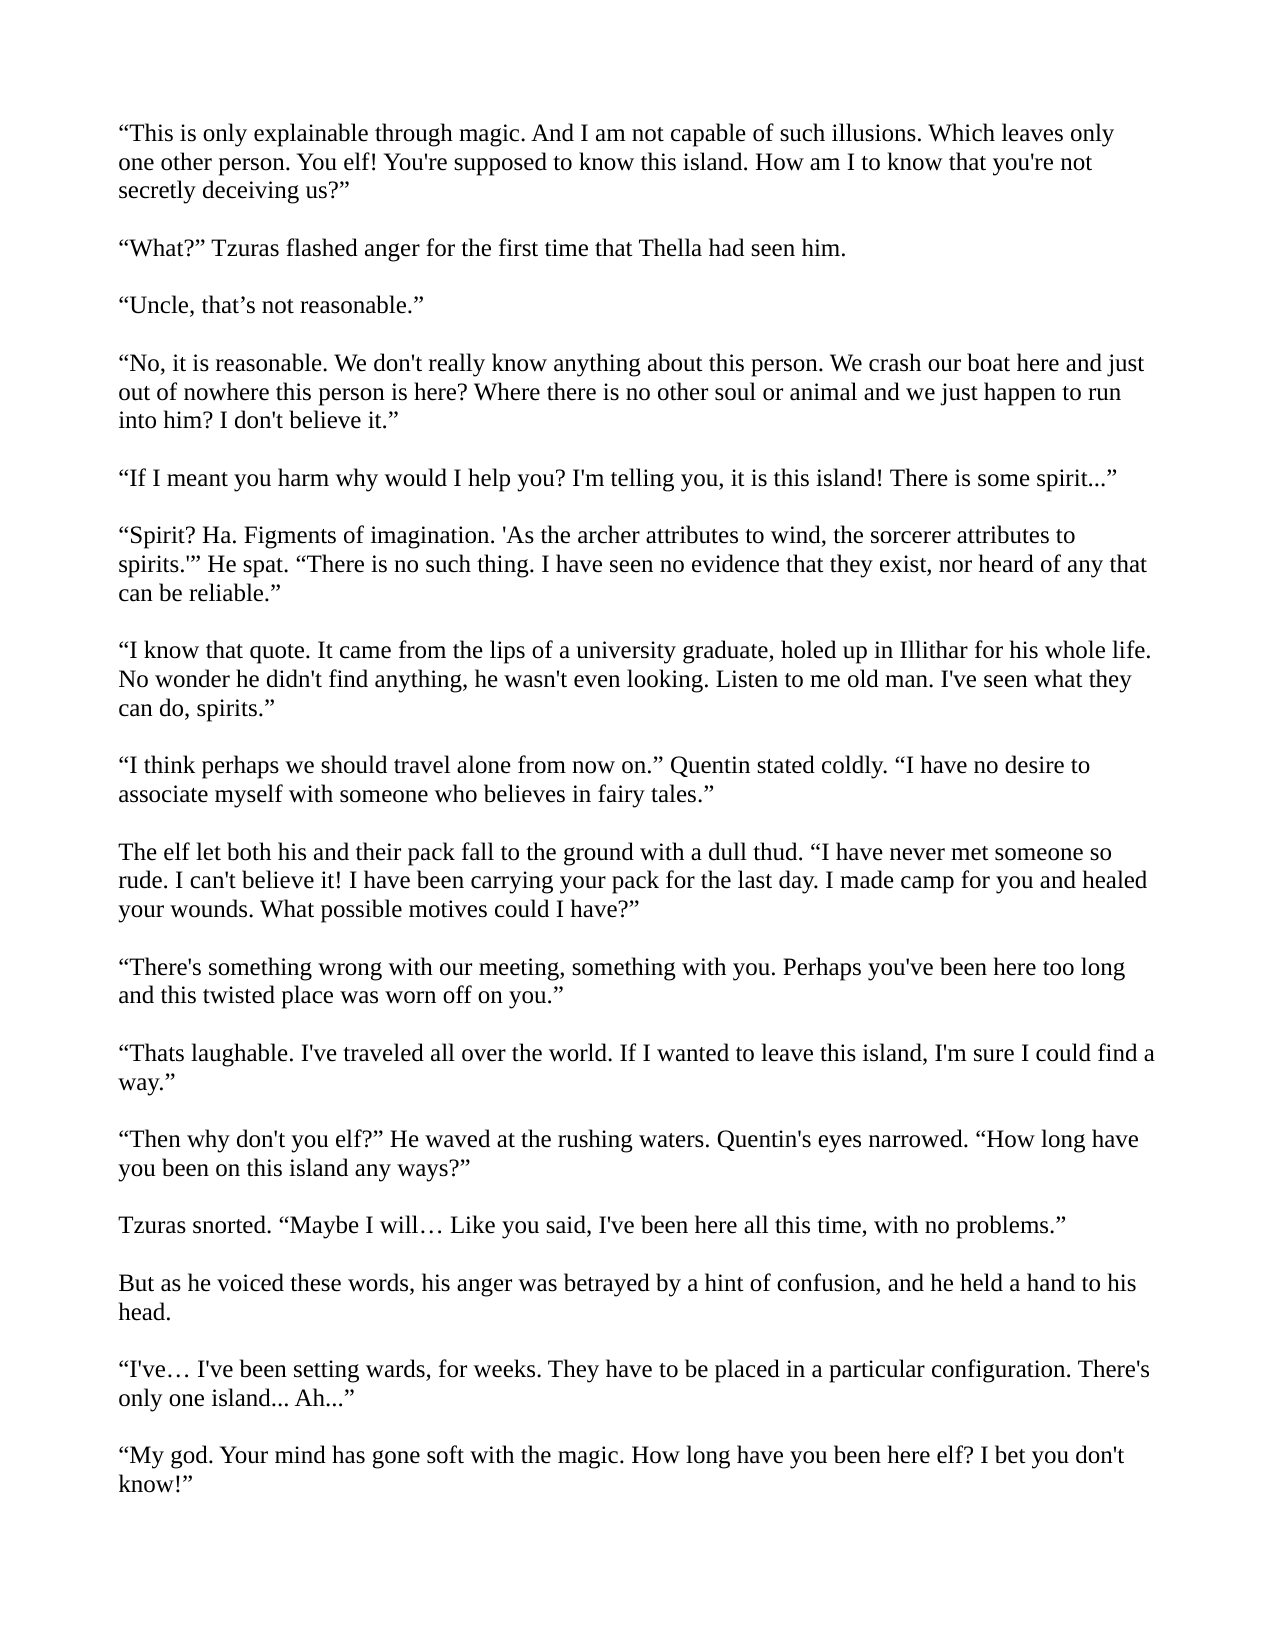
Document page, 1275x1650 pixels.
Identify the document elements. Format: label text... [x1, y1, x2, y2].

text “No, it is reasonable. We don't really know anything about this person. We crash our boat here and just out of nowhere this person is here? Where there is no other soul or animal and we just happen to run into him? I don't believe it.” [118, 348, 1157, 434]
text “My god. Your mind has gone soft with the magic. How long have you been here elf? I bet you don't know!” [118, 1441, 1157, 1498]
text “I know that quote. It came from the lips of a university graduate, holed up in Illithar for his whole life. No wonder he didn't find anything, he wasn't even looking. Listen to me old man. I've seen what they can do, spirits.” [118, 636, 1157, 722]
text “What?” Tzuras flashed anger for the first time that Thella had seen him. [118, 233, 1157, 262]
text Tzuras snorted. “Maybe I will… Like you said, I've been here all this time, with no problems.” [118, 1211, 1157, 1239]
text “Thats laughable. I've traveled all over the world. If I wanted to leave this island, I'm sure I could find a way.” [118, 1038, 1157, 1096]
text “Uncle, that’s not reasonable.” [118, 291, 1157, 319]
text “Spirit? Ha. Figments of imagination. 'As the archer attributes to wind, the sorcerer attributes to spirits.'” He spat. “There is no such thing. I have seen no evidence that they exist, nor heard of any that can be reliable.” [118, 521, 1157, 607]
text “There's something wrong with our meeting, something with you. Perhaps you've been here too long and this twisted place was worn off on you.” [118, 952, 1157, 1009]
text “If I meant you harm why would I help you? I'm telling you, it is this island! There is some spirit...” [118, 463, 1157, 492]
text “I think perhaps we should travel alone from now on.” Quentin stated coldly. “I have no desire to associate myself with someone who believes in fairy tales.” [118, 751, 1157, 808]
text “This is only explainable through magic. And I am not capable of such illusions. Which leaves only one other person. You elf! You're supposed to know this island. How am I to know that you're not secretly deceiving us?” [118, 118, 1157, 204]
text The elf let both his and their pack fall to the ground with a dull thud. “I have never met someone so rude. I can't believe it! I have been carrying your pack for the last day. I made camp for you and healed your wounds. What possible motives could I have?” [118, 837, 1157, 923]
text “Then why don't you elf?” He waved at the rushing waters. Quentin's eyes narrowed. “How long have you been on this island any ways?” [118, 1124, 1157, 1182]
text “I've… I've been setting wards, for weeks. They have to be placed in a particular configuration. There's only one island... Ah...” [118, 1354, 1157, 1412]
text But as he voiced these words, his anger was betrayed by a hint of confusion, and he held a hand to his head. [118, 1268, 1157, 1326]
